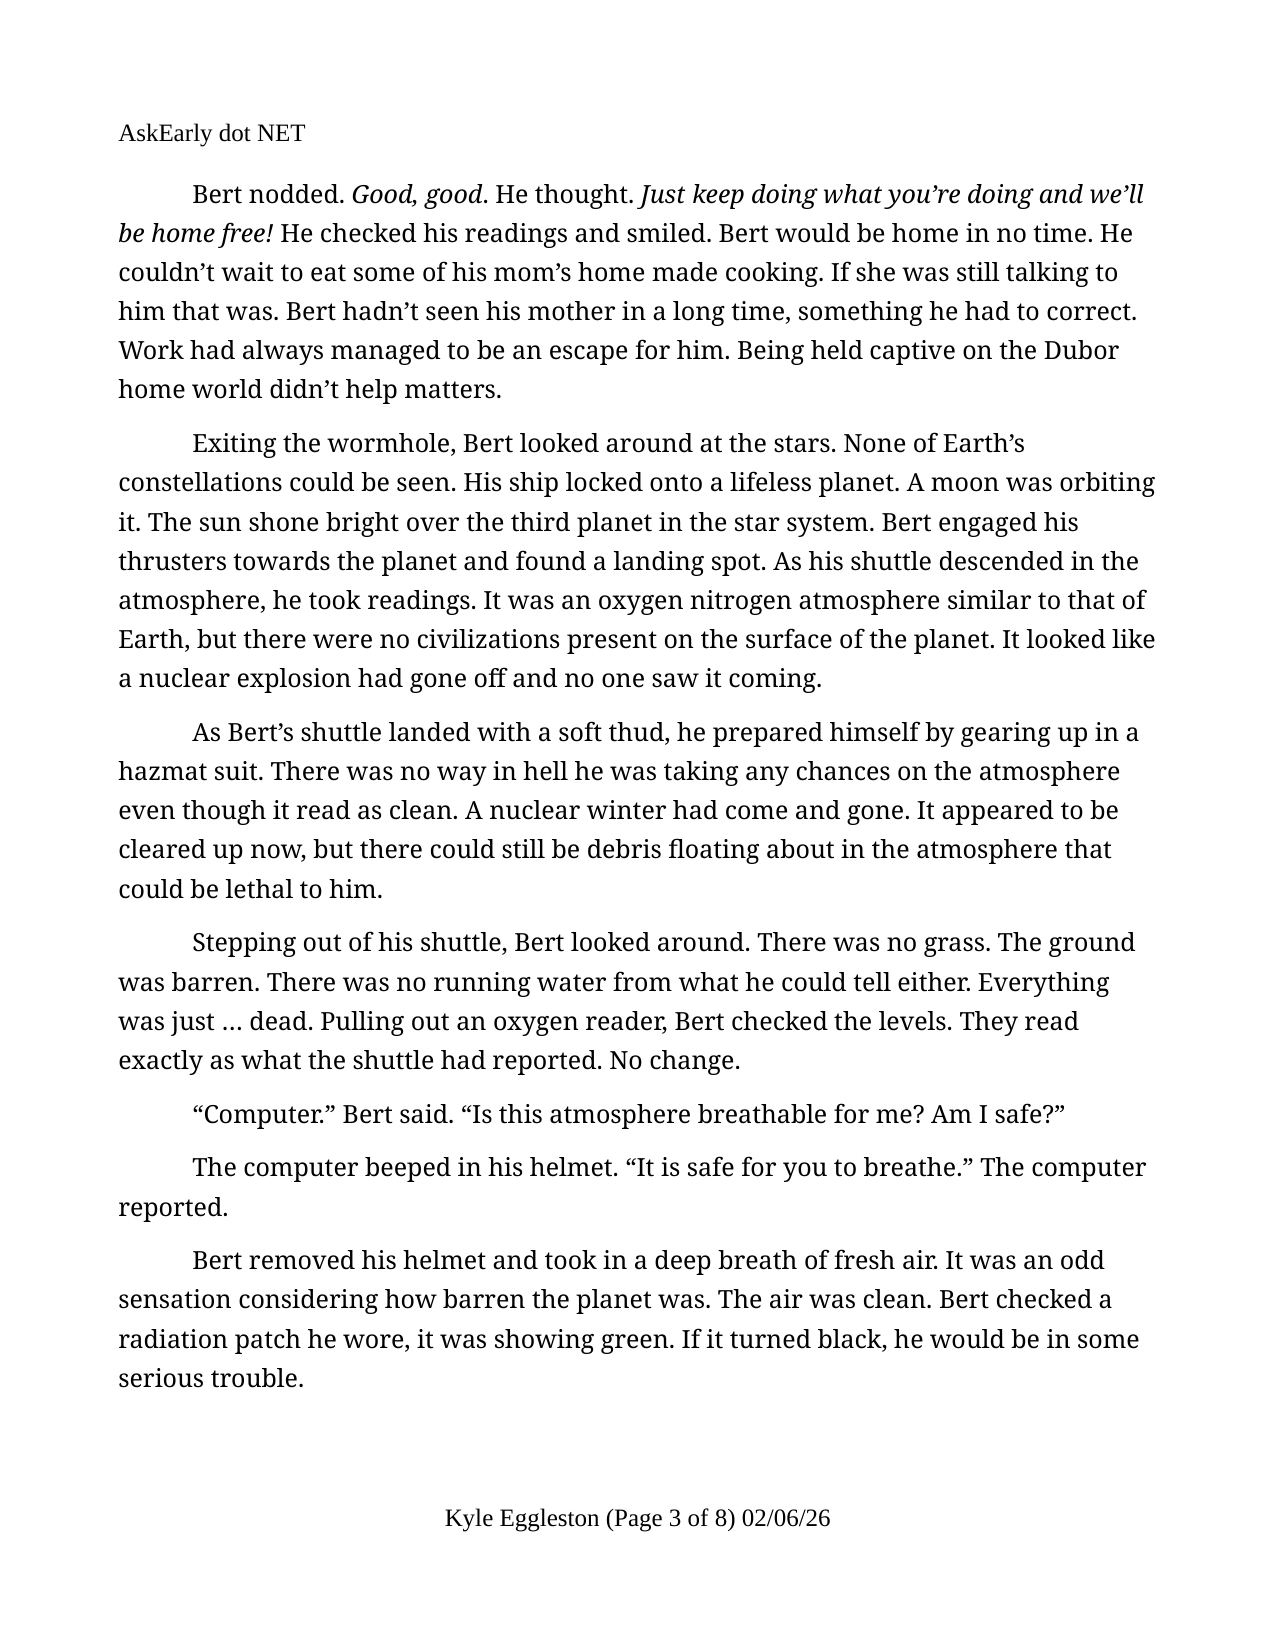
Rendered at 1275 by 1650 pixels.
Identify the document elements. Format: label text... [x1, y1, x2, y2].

text “Computer.” Bert said. “Is this atmosphere breathable for me? Am I safe?” [118, 1096, 1157, 1130]
text Bert removed his helmet and took in a deep breath of fresh air. It was an odd sensation considering how barren the planet was. The air was clean. Bert checked a radiation patch he wore, it was showing green. If it turned black, he would be in some serious trouble. [118, 1243, 1157, 1394]
text As Bert’s shuttle landed with a soft thud, he prepared himself by gearing up in a hazmat suit. There was no way in hell he was taking any chances on the atmosphere even though it read as clean. A nuclear winter had come and gone. It appeared to be cleared up now, but there could still be debris floating about in the atmosphere that could be lethal to him. [118, 715, 1157, 905]
text Exiting the wormhole, Bert looked around at the stars. None of Earth’s constellations could be seen. His ship locked onto a lifeless planet. A moon was orbiting it. The sun shone bright over the third planet in the star system. Bert engaged his thrusters towards the planet and found a landing spot. As his shuttle descended in the atmosphere, he took readings. It was an oxygen nitrogen atmosphere similar to that of Earth, but there were no civilizations present on the surface of the planet. It looked like a nuclear explosion had gone off and no one saw it coming. [118, 426, 1157, 695]
text Stepping out of his shuttle, Bert looked around. There was no grass. The ground was barren. There was no running water from what he could tell either. Everything was just … dead. Pulling out an oxygen reader, Bert checked the levels. They read exactly as what the shuttle had reported. No change. [118, 925, 1157, 1077]
text Bert nodded. Good, good. He thought. Just keep doing what you’re doing and we’ll be home free! He checked his readings and smiled. Bert would be home in no time. He couldn’t wait to eat some of his mom’s home made cooking. If she was still talking to him that was. Bert hadn’t seen his mother in a long time, something he had to correct. Work had always managed to be an escape for him. Being held captive on the Dubor home world didn’t help matters. [118, 176, 1157, 406]
text The computer beeped in his helmet. “It is safe for you to breathe.” The computer reported. [118, 1150, 1157, 1223]
